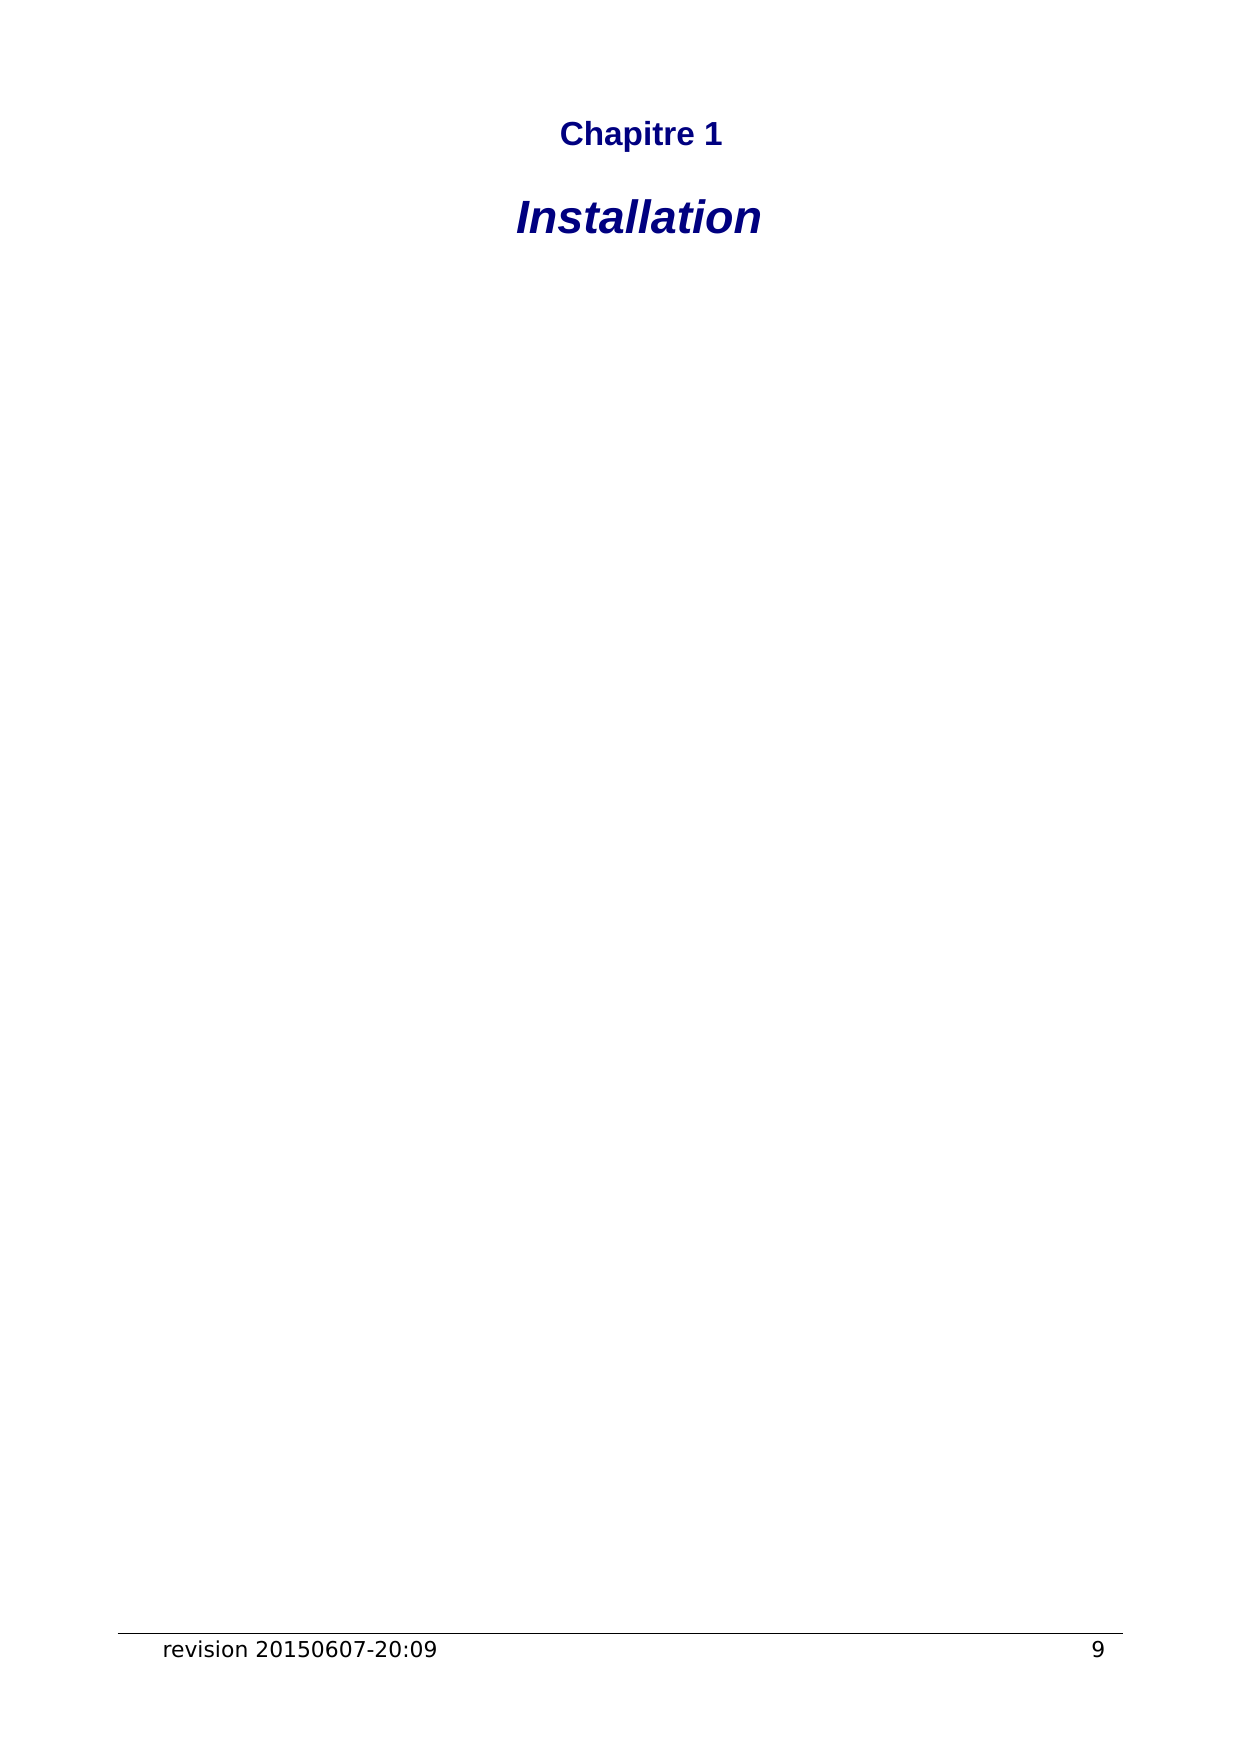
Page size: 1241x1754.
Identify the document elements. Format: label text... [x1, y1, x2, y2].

subtitle Installation [159, 189, 1123, 243]
subtitle Chapitre 1 [159, 113, 1123, 152]
